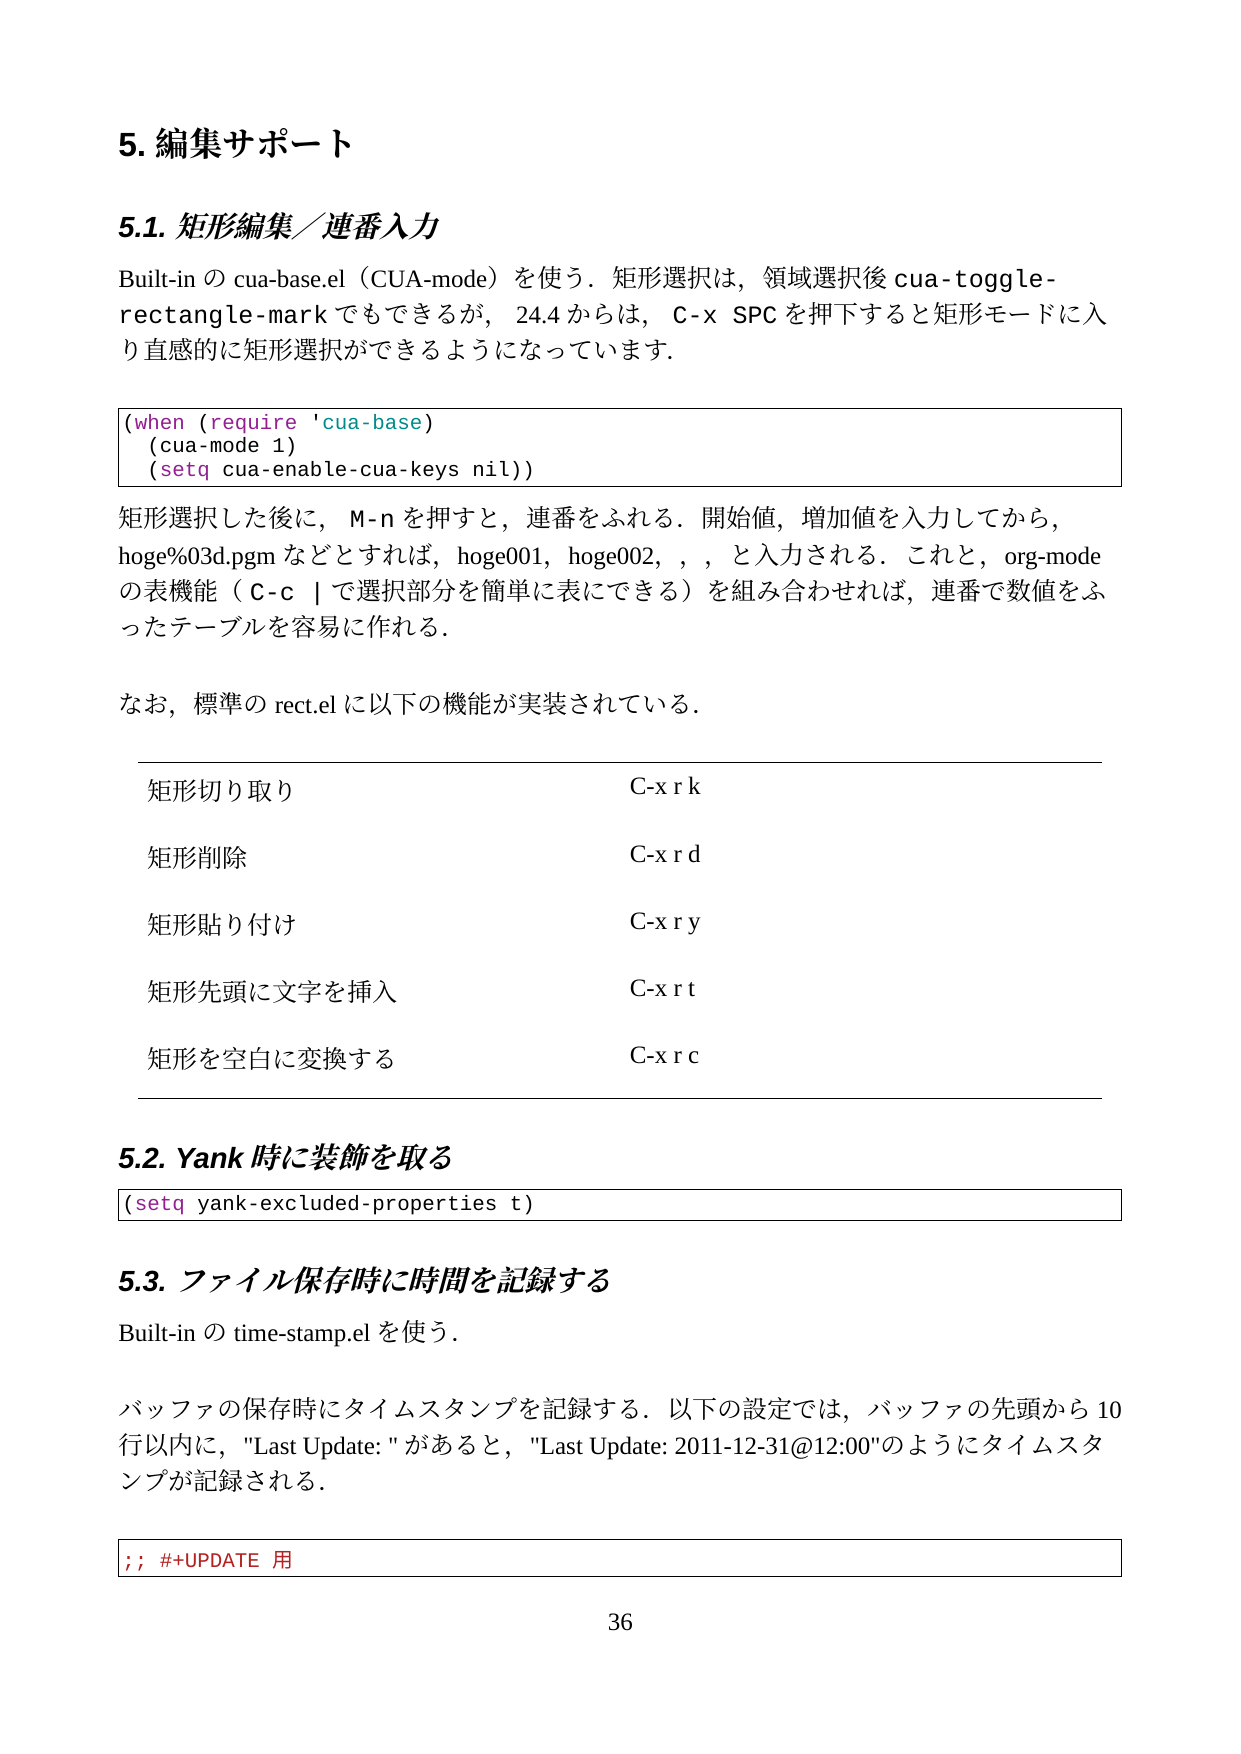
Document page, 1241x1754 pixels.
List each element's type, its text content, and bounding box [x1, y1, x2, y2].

table_cell C-x r t [620, 964, 1102, 1031]
table_cell 矩形を空白に変換する [138, 1031, 620, 1098]
table_cell C-x r y [620, 896, 1102, 964]
text ;; #+UPDATE 用 [119, 1540, 1121, 1576]
text Built-in の time-stamp.el を使う． [118, 1313, 1122, 1377]
text (when (require 'cua-base) [119, 409, 1121, 432]
table_cell C-x r d [620, 829, 1102, 896]
table_cell 矩形先頭に文字を挿入 [138, 964, 620, 1031]
subtitle ファイル保存時に時間を記録する [118, 1258, 1122, 1300]
text (setq cua-enable-cua-keys nil)) [119, 455, 1121, 486]
table_cell C-x r c [620, 1031, 1102, 1098]
text バッファの保存時にタイムスタンプを記録する．以下の設定では，バッファの先頭から10行以内に，"Last Update: " があると，"Last Update: 2011-12-31@12:00"のようにタイムスタンプが記録される． [118, 1390, 1122, 1526]
table_cell 矩形削除 [138, 829, 620, 896]
subtitle 編集サポート [118, 118, 1122, 166]
text (setq yank-excluded-properties t) [119, 1190, 1121, 1220]
subtitle Yank時に装飾を取る [118, 1135, 1122, 1177]
table_header 矩形切り取り [138, 763, 620, 829]
text 矩形選択した後に， M-n を押すと，連番をふれる．開始値，増加値を入力してから，hoge%03d.pgm などとすれば，hoge001，hoge002，，，と入力される．これと，org-mode の表機能（ C-c | で選択部分を簡単に表にできる）を組み合わせれば，連番で数値をふったテーブルを容易に作れる． [118, 499, 1122, 672]
text (cua-mode 1) [119, 432, 1121, 455]
table_cell 矩形貼り付け [138, 896, 620, 964]
text Built-in の cua-base.el（CUA-mode）を使う．矩形選択は，領域選択後 cua-toggle-rectangle-mark でもできるが， 24.4 からは， C-x SPC を押下すると矩形モードに入り直感的に矩形選択ができるようになっています． [118, 258, 1122, 395]
text なお，標準の rect.el に以下の機能が実装されている． [118, 685, 1122, 749]
table_header C-x r k [620, 763, 1102, 829]
subtitle 矩形編集／連番入力 [118, 204, 1122, 246]
